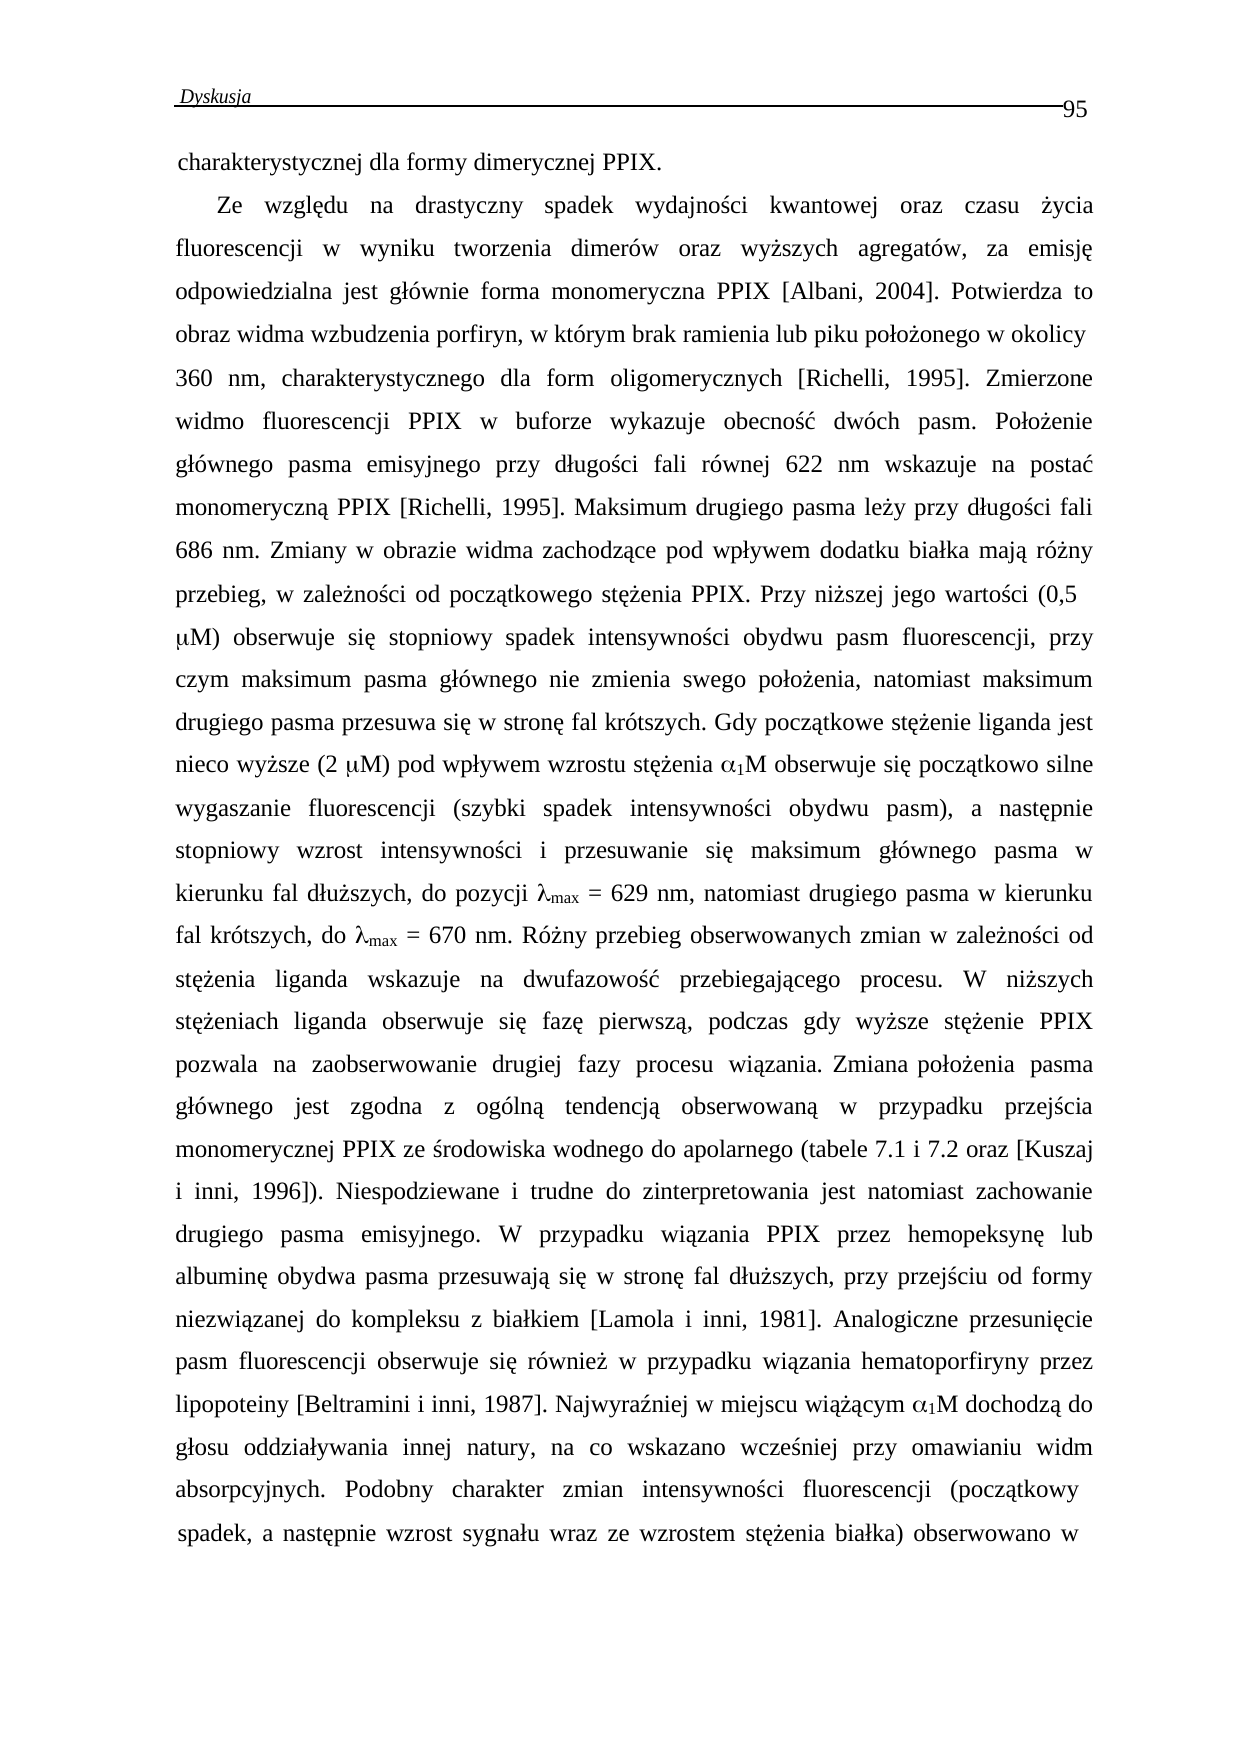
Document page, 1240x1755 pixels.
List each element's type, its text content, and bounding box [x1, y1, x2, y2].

text charakterystycznej dla formy dimerycznej PPIX. [177, 148, 1095, 176]
text Dyskusja 95 [174, 74, 1094, 111]
text M) obserwuje się stopniowy spadek intensywności obydwu pasm fluorescencji, przy czym maksimum pasma głównego nie zmienia swego położenia, natomiast maksimum drugiego pasma przesuwa się w stronę fal krótszych. Gdy początkowe stężenie liganda jest nieco wyższe (2 M) pod wpływem wzrostu stężenia 1M obserwuje się początkowo silne wygaszanie fluorescencji (szybki spadek intensywności obydwu pasm), a następnie stopniowy wzrost intensywności i przesuwanie się maksimum głównego pasma w kierunku fal dłuższych, do pozycji max = 629 nm, natomiast drugiego pasma w kierunku fal krótszych, do max = 670 nm. Różny przebieg obserwowanych zmian w zależności od stężenia liganda wskazuje na dwufazowość przebiegającego procesu. W niższych stężeniach liganda obserwuje się fazę pierwszą, podczas gdy wyższe stężenie PPIX pozwala na zaobserwowanie drugiej fazy procesu wiązania. Zmiana położenia pasma głównego jest zgodna z ogólną tendencją obserwowaną w przypadku przejścia monomerycznej PPIX ze środowiska wodnego do apolarnego (tabele 7.1 i 7.2 oraz [Kuszaj i inni, 1996]). Niespodziewane i trudne do zinterpretowania jest natomiast zachowanie drugiego pasma emisyjnego. W przypadku wiązania PPIX przez hemopeksynę lub albuminę obydwa pasma przesuwają się w stronę fal dłuższych, przy przejściu od formy niezwiązanej do kompleksu z białkiem [Lamola i inni, 1981]. Analogiczne przesunięcie pasm fluorescencji obserwuje się również w przypadku wiązania hematoporfiryny przez lipopoteiny [Beltramini i inni, 1987]. Najwyraźniej w miejscu wiążącym 1M dochodzą do głosu oddziaływania innej natury, na co wskazano wcześniej przy omawianiu widm absorpcyjnych. Podobny charakter zmian intensywności fluorescencji (początkowy [175, 622, 1093, 1503]
text Ze względu na drastyczny spadek wydajności kwantowej oraz czasu życia fluorescencji w wyniku tworzenia dimerów oraz wyższych agregatów, za emisję odpowiedzialna jest głównie forma monomeryczna PPIX [Albani, 2004]. Potwierdza to obraz widma wzbudzenia porfiryn, w którym brak ramienia lub piku położonego w okolicy [175, 190, 1093, 348]
text 360 nm, charakterystycznego dla form oligomerycznych [Richelli, 1995]. Zmierzone widmo fluorescencji PPIX w buforze wykazuje obecność dwóch pasm. Położenie głównego pasma emisyjnego przy długości fali równej 622 nm wskazuje na postać monomeryczną PPIX [Richelli, 1995]. Maksimum drugiego pasma leży przy długości fali 686 nm. Zmiany w obrazie widma zachodzące pod wpływem dodatku białka mają różny przebieg, w zależności od początkowego stężenia PPIX. Przy niższej jego wartości (0,5 [175, 363, 1093, 607]
text spadek, a następnie wzrost sygnału wraz ze wzrostem stężenia białka) obserwowano w [177, 1518, 1095, 1546]
